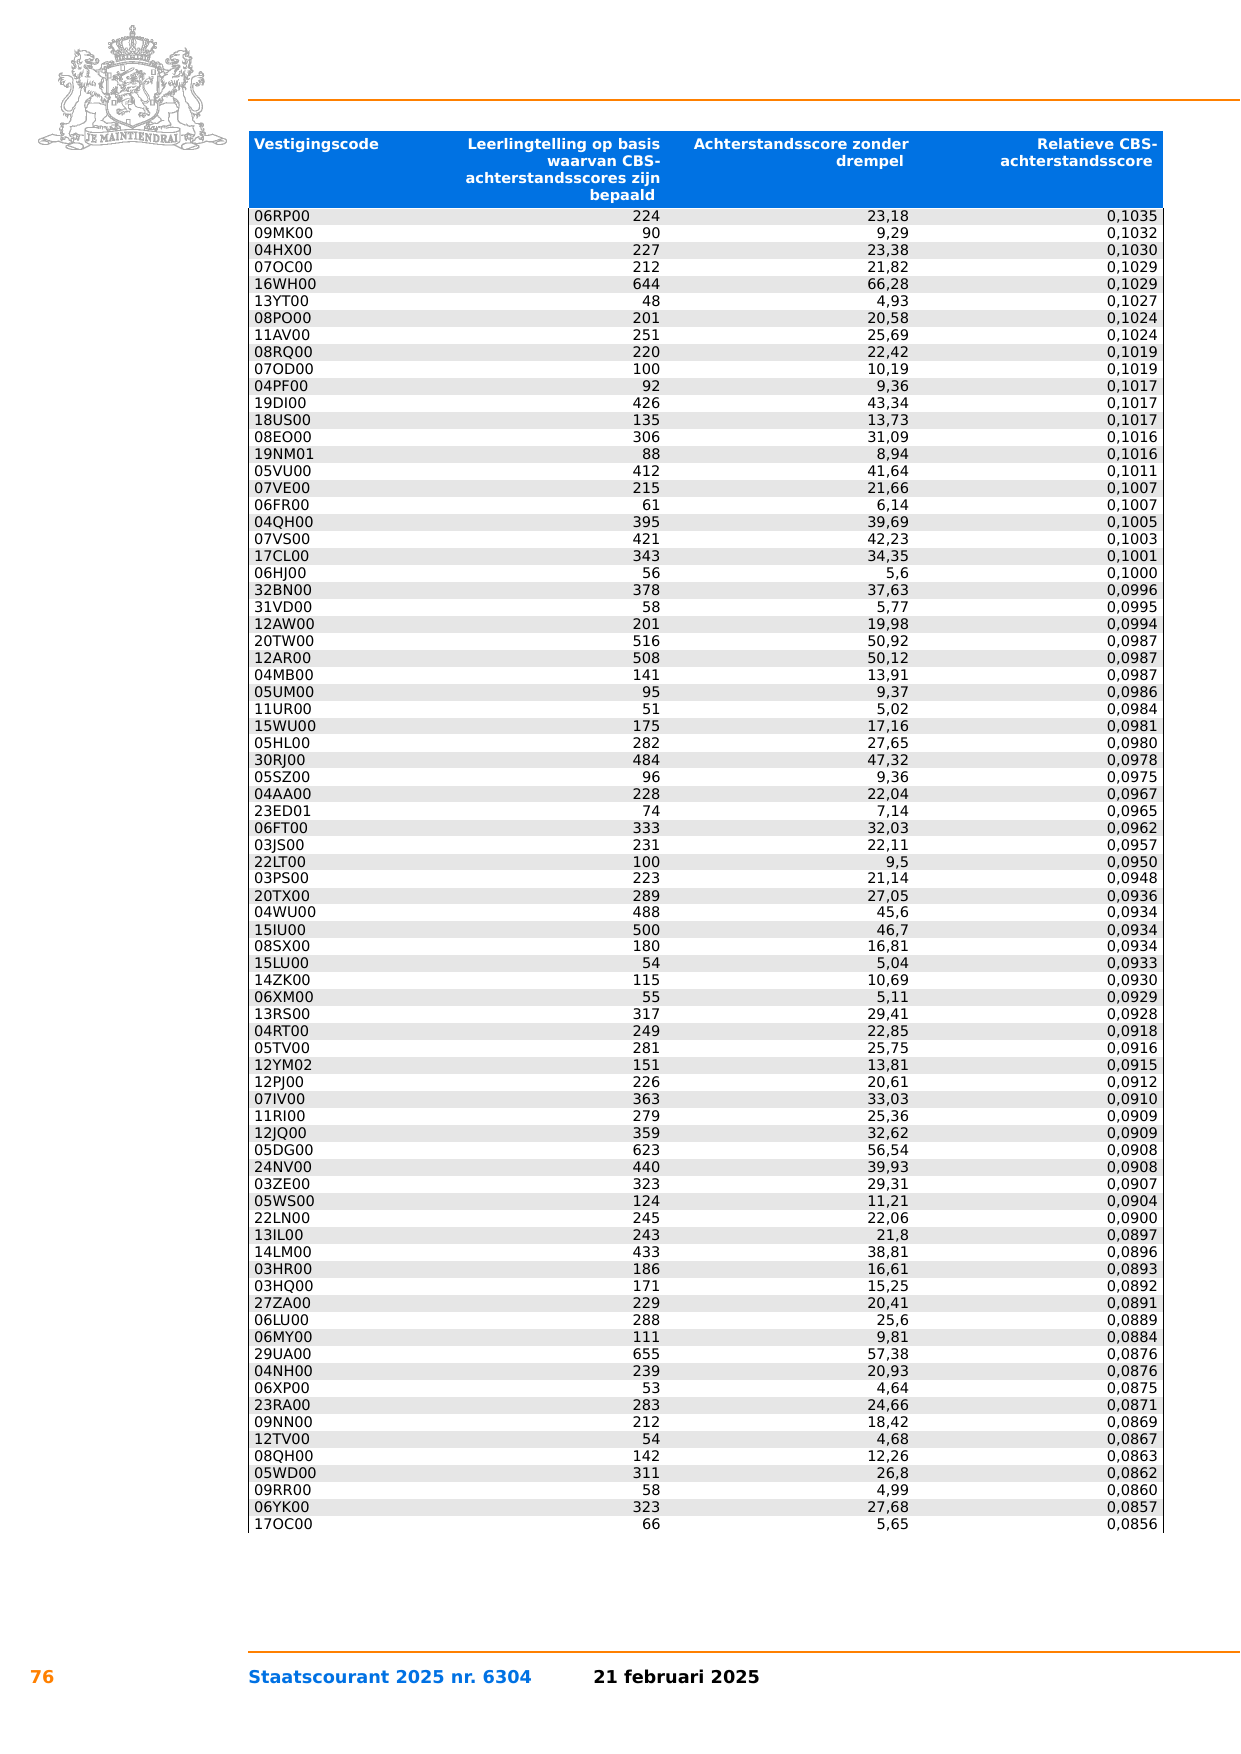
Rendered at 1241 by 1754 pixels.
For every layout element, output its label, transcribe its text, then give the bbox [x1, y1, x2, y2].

table_cell 06XM00 [249, 989, 417, 1006]
table_cell 12TV00 [249, 1431, 417, 1448]
table_cell 0,1017 [915, 412, 1163, 429]
table_header Leerlingtelling op basis waarvan CBS-achterstandsscores zijn bepaald [418, 131, 666, 208]
table_cell 20,41 [666, 1295, 915, 1312]
table_cell 6,14 [666, 497, 915, 514]
table_cell 15LU00 [249, 955, 417, 972]
table_cell 0,0933 [915, 955, 1163, 972]
table_cell 228 [418, 786, 666, 802]
table_cell 25,36 [666, 1108, 915, 1125]
table_cell 42,23 [666, 531, 915, 548]
table_cell 0,0957 [915, 836, 1163, 853]
table_cell 06RP00 [249, 209, 417, 225]
table_cell 0,1017 [915, 378, 1163, 395]
table_cell 306 [418, 429, 666, 446]
table_cell 0,1030 [915, 242, 1163, 259]
table_cell 215 [418, 480, 666, 497]
table_cell 484 [418, 752, 666, 768]
table_cell 09MK00 [249, 225, 417, 242]
table_cell 22,42 [666, 344, 915, 361]
table_cell 45,6 [666, 904, 915, 921]
table_cell 13,81 [666, 1057, 915, 1074]
table_cell 5,04 [666, 955, 915, 972]
table_cell 17OC00 [249, 1516, 417, 1533]
table_cell 0,0918 [915, 1023, 1163, 1040]
table_cell 0,0984 [915, 701, 1163, 718]
table_cell 55 [418, 989, 666, 1006]
table_cell 171 [418, 1278, 666, 1295]
table_cell 27,05 [666, 888, 915, 904]
table_cell 04NH00 [249, 1363, 417, 1380]
table_cell 421 [418, 531, 666, 548]
table_cell 25,75 [666, 1040, 915, 1057]
table_cell 282 [418, 735, 666, 752]
table_cell 11UR00 [249, 701, 417, 718]
table_cell 180 [418, 938, 666, 955]
table_cell 32,03 [666, 820, 915, 836]
table_cell 0,0867 [915, 1431, 1163, 1448]
table_cell 33,03 [666, 1091, 915, 1108]
table_cell 39,69 [666, 514, 915, 531]
table_cell 0,0987 [915, 667, 1163, 684]
table_cell 323 [418, 1499, 666, 1516]
table_cell 12YM02 [249, 1057, 417, 1074]
table_cell 9,37 [666, 684, 915, 701]
table_cell 37,63 [666, 582, 915, 599]
table_cell 10,19 [666, 361, 915, 378]
table_cell 07VS00 [249, 531, 417, 548]
table_cell 4,93 [666, 293, 915, 310]
table_cell 0,0934 [915, 938, 1163, 955]
table_cell 142 [418, 1448, 666, 1465]
table_cell 224 [418, 209, 666, 225]
table_cell 0,1019 [915, 361, 1163, 378]
table_cell 29UA00 [249, 1346, 417, 1363]
table_cell 13,73 [666, 412, 915, 429]
table_cell 0,1024 [915, 310, 1163, 327]
table_cell 0,0965 [915, 803, 1163, 819]
table_cell 31,09 [666, 429, 915, 446]
table_cell 06XP00 [249, 1380, 417, 1397]
table_cell 0,1027 [915, 293, 1163, 310]
table_cell 09RR00 [249, 1482, 417, 1499]
table_cell 04AA00 [249, 786, 417, 802]
table_cell 24NV00 [249, 1159, 417, 1176]
table_cell 27,68 [666, 1499, 915, 1516]
table_cell 0,1011 [915, 463, 1163, 480]
table_cell 24,66 [666, 1397, 915, 1414]
table_cell 0,0889 [915, 1312, 1163, 1329]
table_header Relatieve CBS-achterstandsscore [915, 131, 1163, 208]
table_cell 0,1029 [915, 276, 1163, 293]
table_cell 53 [418, 1380, 666, 1397]
table_cell 06MY00 [249, 1329, 417, 1346]
table_cell 10,69 [666, 972, 915, 989]
table_cell 0,0892 [915, 1278, 1163, 1295]
table_header Achterstandsscore zonder drempel [666, 131, 915, 208]
table_cell 0,0912 [915, 1074, 1163, 1091]
table_cell 14ZK00 [249, 972, 417, 989]
table_cell 05WS00 [249, 1193, 417, 1210]
table_cell 0,0928 [915, 1006, 1163, 1023]
table_cell 07OD00 [249, 361, 417, 378]
table_cell 151 [418, 1057, 666, 1074]
table_cell 231 [418, 836, 666, 853]
table_cell 20,58 [666, 310, 915, 327]
table_cell 13RS00 [249, 1006, 417, 1023]
table_cell 0,0962 [915, 820, 1163, 836]
table_cell 0,0856 [915, 1516, 1163, 1533]
table_cell 0,0896 [915, 1244, 1163, 1261]
table_cell 21,14 [666, 870, 915, 887]
table_cell 0,0986 [915, 684, 1163, 701]
table_cell 08RQ00 [249, 344, 417, 361]
table_cell 19DI00 [249, 395, 417, 412]
table_cell 283 [418, 1397, 666, 1414]
table_cell 0,0869 [915, 1414, 1163, 1431]
table_cell 41,64 [666, 463, 915, 480]
table_cell 288 [418, 1312, 666, 1329]
table_cell 90 [418, 225, 666, 242]
table_cell 0,0950 [915, 854, 1163, 870]
table_cell 0,0860 [915, 1482, 1163, 1499]
table_cell 30RJ00 [249, 752, 417, 768]
table_cell 412 [418, 463, 666, 480]
table_cell 0,0857 [915, 1499, 1163, 1516]
table_cell 279 [418, 1108, 666, 1125]
table_cell 135 [418, 412, 666, 429]
table_cell 0,0994 [915, 616, 1163, 633]
table_cell 54 [418, 1431, 666, 1448]
table_cell 0,0897 [915, 1227, 1163, 1244]
table_header Vestigingscode [249, 131, 417, 208]
table_cell 0,0871 [915, 1397, 1163, 1414]
table_cell 04WU00 [249, 904, 417, 921]
table_cell 4,64 [666, 1380, 915, 1397]
table_cell 0,0916 [915, 1040, 1163, 1057]
table_cell 0,0904 [915, 1193, 1163, 1210]
table_cell 57,38 [666, 1346, 915, 1363]
table_cell 43,34 [666, 395, 915, 412]
table_cell 13,91 [666, 667, 915, 684]
table_cell 0,0909 [915, 1108, 1163, 1125]
table_cell 323 [418, 1176, 666, 1193]
table_cell 20TX00 [249, 888, 417, 904]
table_cell 8,94 [666, 446, 915, 463]
table_cell 06FR00 [249, 497, 417, 514]
table_cell 0,1007 [915, 480, 1163, 497]
table_cell 27ZA00 [249, 1295, 417, 1312]
table_cell 15WU00 [249, 718, 417, 734]
table_cell 23ED01 [249, 803, 417, 819]
table_cell 17CL00 [249, 548, 417, 565]
table_cell 21,8 [666, 1227, 915, 1244]
table_cell 48 [418, 293, 666, 310]
table_cell 50,92 [666, 633, 915, 650]
table_cell 29,31 [666, 1176, 915, 1193]
table_cell 508 [418, 650, 666, 667]
table_cell 04QH00 [249, 514, 417, 531]
table_cell 223 [418, 870, 666, 887]
table_cell 0,0900 [915, 1210, 1163, 1227]
table_cell 395 [418, 514, 666, 531]
table_cell 0,0875 [915, 1380, 1163, 1397]
table_cell 04RT00 [249, 1023, 417, 1040]
table_cell 5,6 [666, 565, 915, 582]
table_cell 9,5 [666, 854, 915, 870]
table_cell 0,1007 [915, 497, 1163, 514]
table_cell 08EO00 [249, 429, 417, 446]
table_cell 226 [418, 1074, 666, 1091]
table_cell 0,0987 [915, 633, 1163, 650]
table_cell 22,85 [666, 1023, 915, 1040]
table_cell 92 [418, 378, 666, 395]
table_cell 201 [418, 310, 666, 327]
table_cell 111 [418, 1329, 666, 1346]
table_cell 433 [418, 1244, 666, 1261]
table_cell 18US00 [249, 412, 417, 429]
table_cell 0,1017 [915, 395, 1163, 412]
table_cell 58 [418, 599, 666, 616]
table_cell 378 [418, 582, 666, 599]
table_cell 0,1035 [915, 209, 1163, 225]
table_cell 212 [418, 259, 666, 276]
table_cell 13YT00 [249, 293, 417, 310]
table_cell 5,65 [666, 1516, 915, 1533]
table_cell 96 [418, 769, 666, 786]
table_cell 06FT00 [249, 820, 417, 836]
table_cell 17,16 [666, 718, 915, 734]
table_cell 05DG00 [249, 1142, 417, 1159]
table_cell 21,82 [666, 259, 915, 276]
table_cell 22,11 [666, 836, 915, 853]
table_cell 04MB00 [249, 667, 417, 684]
table_cell 05WD00 [249, 1465, 417, 1482]
table_cell 0,0934 [915, 904, 1163, 921]
table_cell 0,0884 [915, 1329, 1163, 1346]
table_cell 0,0876 [915, 1346, 1163, 1363]
table_cell 15IU00 [249, 921, 417, 938]
table_cell 655 [418, 1346, 666, 1363]
table_cell 66 [418, 1516, 666, 1533]
table_cell 29,41 [666, 1006, 915, 1023]
table_cell 343 [418, 548, 666, 565]
table_cell 38,81 [666, 1244, 915, 1261]
table_cell 245 [418, 1210, 666, 1227]
table_cell 07VE00 [249, 480, 417, 497]
table_cell 0,1000 [915, 565, 1163, 582]
table_cell 440 [418, 1159, 666, 1176]
table_cell 239 [418, 1363, 666, 1380]
table_cell 4,68 [666, 1431, 915, 1448]
table_cell 95 [418, 684, 666, 701]
picture [38, 25, 227, 150]
table_cell 0,0978 [915, 752, 1163, 768]
table_cell 0,1024 [915, 327, 1163, 344]
table_cell 0,0908 [915, 1142, 1163, 1159]
table_cell 5,77 [666, 599, 915, 616]
table_cell 11,21 [666, 1193, 915, 1210]
table_cell 74 [418, 803, 666, 819]
table_cell 220 [418, 344, 666, 361]
table_cell 20,93 [666, 1363, 915, 1380]
table_cell 0,0862 [915, 1465, 1163, 1482]
table_cell 0,1019 [915, 344, 1163, 361]
table_cell 25,69 [666, 327, 915, 344]
table_cell 0,0863 [915, 1448, 1163, 1465]
table_cell 0,0893 [915, 1261, 1163, 1278]
table_cell 03ZE00 [249, 1176, 417, 1193]
table_cell 47,32 [666, 752, 915, 768]
table_cell 06LU00 [249, 1312, 417, 1329]
table_cell 08QH00 [249, 1448, 417, 1465]
table_cell 05UM00 [249, 684, 417, 701]
table_cell 03PS00 [249, 870, 417, 887]
table_cell 0,1016 [915, 429, 1163, 446]
table_cell 0,1005 [915, 514, 1163, 531]
table_cell 9,36 [666, 769, 915, 786]
table_cell 644 [418, 276, 666, 293]
table_cell 289 [418, 888, 666, 904]
table_cell 05SZ00 [249, 769, 417, 786]
table_cell 0,1016 [915, 446, 1163, 463]
table_cell 05HL00 [249, 735, 417, 752]
table_cell 0,0980 [915, 735, 1163, 752]
table_cell 12AR00 [249, 650, 417, 667]
table_cell 9,36 [666, 378, 915, 395]
table_cell 0,0995 [915, 599, 1163, 616]
table_cell 56 [418, 565, 666, 582]
table_cell 39,93 [666, 1159, 915, 1176]
table_cell 0,0929 [915, 989, 1163, 1006]
table_cell 18,42 [666, 1414, 915, 1431]
table_cell 5,02 [666, 701, 915, 718]
table_cell 13IL00 [249, 1227, 417, 1244]
table_cell 243 [418, 1227, 666, 1244]
table_cell 03HR00 [249, 1261, 417, 1278]
table_cell 5,11 [666, 989, 915, 1006]
table_cell 124 [418, 1193, 666, 1210]
table_cell 22LT00 [249, 854, 417, 870]
table_cell 212 [418, 1414, 666, 1431]
table_cell 7,14 [666, 803, 915, 819]
table_cell 0,0909 [915, 1125, 1163, 1142]
table_cell 317 [418, 1006, 666, 1023]
table_cell 9,29 [666, 225, 915, 242]
table_cell 07OC00 [249, 259, 417, 276]
table_cell 0,0876 [915, 1363, 1163, 1380]
table_cell 12PJ00 [249, 1074, 417, 1091]
table_cell 251 [418, 327, 666, 344]
table_cell 281 [418, 1040, 666, 1057]
table_cell 100 [418, 854, 666, 870]
table_cell 58 [418, 1482, 666, 1499]
table_cell 08SX00 [249, 938, 417, 955]
table_cell 21,66 [666, 480, 915, 497]
table_cell 66,28 [666, 276, 915, 293]
table_cell 06HJ00 [249, 565, 417, 582]
table_cell 50,12 [666, 650, 915, 667]
table_cell 27,65 [666, 735, 915, 752]
table_cell 22,04 [666, 786, 915, 802]
table_cell 0,0891 [915, 1295, 1163, 1312]
table_cell 115 [418, 972, 666, 989]
table_cell 61 [418, 497, 666, 514]
table_cell 12,26 [666, 1448, 915, 1465]
table_cell 20TW00 [249, 633, 417, 650]
table_cell 14LM00 [249, 1244, 417, 1261]
table_cell 249 [418, 1023, 666, 1040]
table_cell 175 [418, 718, 666, 734]
table_cell 15,25 [666, 1278, 915, 1295]
table_cell 19,98 [666, 616, 915, 633]
table_cell 11AV00 [249, 327, 417, 344]
table_cell 623 [418, 1142, 666, 1159]
table_cell 22LN00 [249, 1210, 417, 1227]
table_cell 9,81 [666, 1329, 915, 1346]
table_cell 0,0975 [915, 769, 1163, 786]
table_cell 359 [418, 1125, 666, 1142]
table_cell 19NM01 [249, 446, 417, 463]
table_cell 0,0934 [915, 921, 1163, 938]
table_cell 16,61 [666, 1261, 915, 1278]
table_cell 04HX00 [249, 242, 417, 259]
table_cell 23RA00 [249, 1397, 417, 1414]
table_cell 03JS00 [249, 836, 417, 853]
table_cell 0,0996 [915, 582, 1163, 599]
table_cell 516 [418, 633, 666, 650]
table_cell 0,0948 [915, 870, 1163, 887]
table_cell 06YK00 [249, 1499, 417, 1516]
table_cell 0,0907 [915, 1176, 1163, 1193]
table_cell 09NN00 [249, 1414, 417, 1431]
table_cell 0,0936 [915, 888, 1163, 904]
table_cell 333 [418, 820, 666, 836]
table_cell 34,35 [666, 548, 915, 565]
table_cell 4,99 [666, 1482, 915, 1499]
table_cell 25,6 [666, 1312, 915, 1329]
table_cell 201 [418, 616, 666, 633]
table_cell 0,1032 [915, 225, 1163, 242]
table_cell 186 [418, 1261, 666, 1278]
table_cell 0,0967 [915, 786, 1163, 802]
table_cell 08PO00 [249, 310, 417, 327]
table_cell 11RI00 [249, 1108, 417, 1125]
table_cell 0,0915 [915, 1057, 1163, 1074]
table_cell 311 [418, 1465, 666, 1482]
table_cell 0,1001 [915, 548, 1163, 565]
table_cell 88 [418, 446, 666, 463]
table_cell 227 [418, 242, 666, 259]
table_cell 07IV00 [249, 1091, 417, 1108]
table_cell 16,81 [666, 938, 915, 955]
table_cell 0,0930 [915, 972, 1163, 989]
table_cell 51 [418, 701, 666, 718]
table_cell 31VD00 [249, 599, 417, 616]
table_cell 0,0910 [915, 1091, 1163, 1108]
table_cell 56,54 [666, 1142, 915, 1159]
table_cell 0,1029 [915, 259, 1163, 276]
table_cell 23,18 [666, 209, 915, 225]
table_cell 500 [418, 921, 666, 938]
table_cell 05TV00 [249, 1040, 417, 1057]
table_cell 20,61 [666, 1074, 915, 1091]
table_cell 16WH00 [249, 276, 417, 293]
table_cell 363 [418, 1091, 666, 1108]
table_cell 26,8 [666, 1465, 915, 1482]
table_cell 12AW00 [249, 616, 417, 633]
table_cell 100 [418, 361, 666, 378]
table_cell 03HQ00 [249, 1278, 417, 1295]
table_cell 32,62 [666, 1125, 915, 1142]
table_cell 12JQ00 [249, 1125, 417, 1142]
table_cell 488 [418, 904, 666, 921]
table_cell 46,7 [666, 921, 915, 938]
table_cell 141 [418, 667, 666, 684]
table_cell 22,06 [666, 1210, 915, 1227]
table_cell 32BN00 [249, 582, 417, 599]
table_cell 0,0908 [915, 1159, 1163, 1176]
table_cell 0,1003 [915, 531, 1163, 548]
table_cell 54 [418, 955, 666, 972]
table_cell 04PF00 [249, 378, 417, 395]
table_cell 05VU00 [249, 463, 417, 480]
table_cell 426 [418, 395, 666, 412]
table_cell 0,0981 [915, 718, 1163, 734]
table_cell 0,0987 [915, 650, 1163, 667]
table_cell 229 [418, 1295, 666, 1312]
table_cell 23,38 [666, 242, 915, 259]
